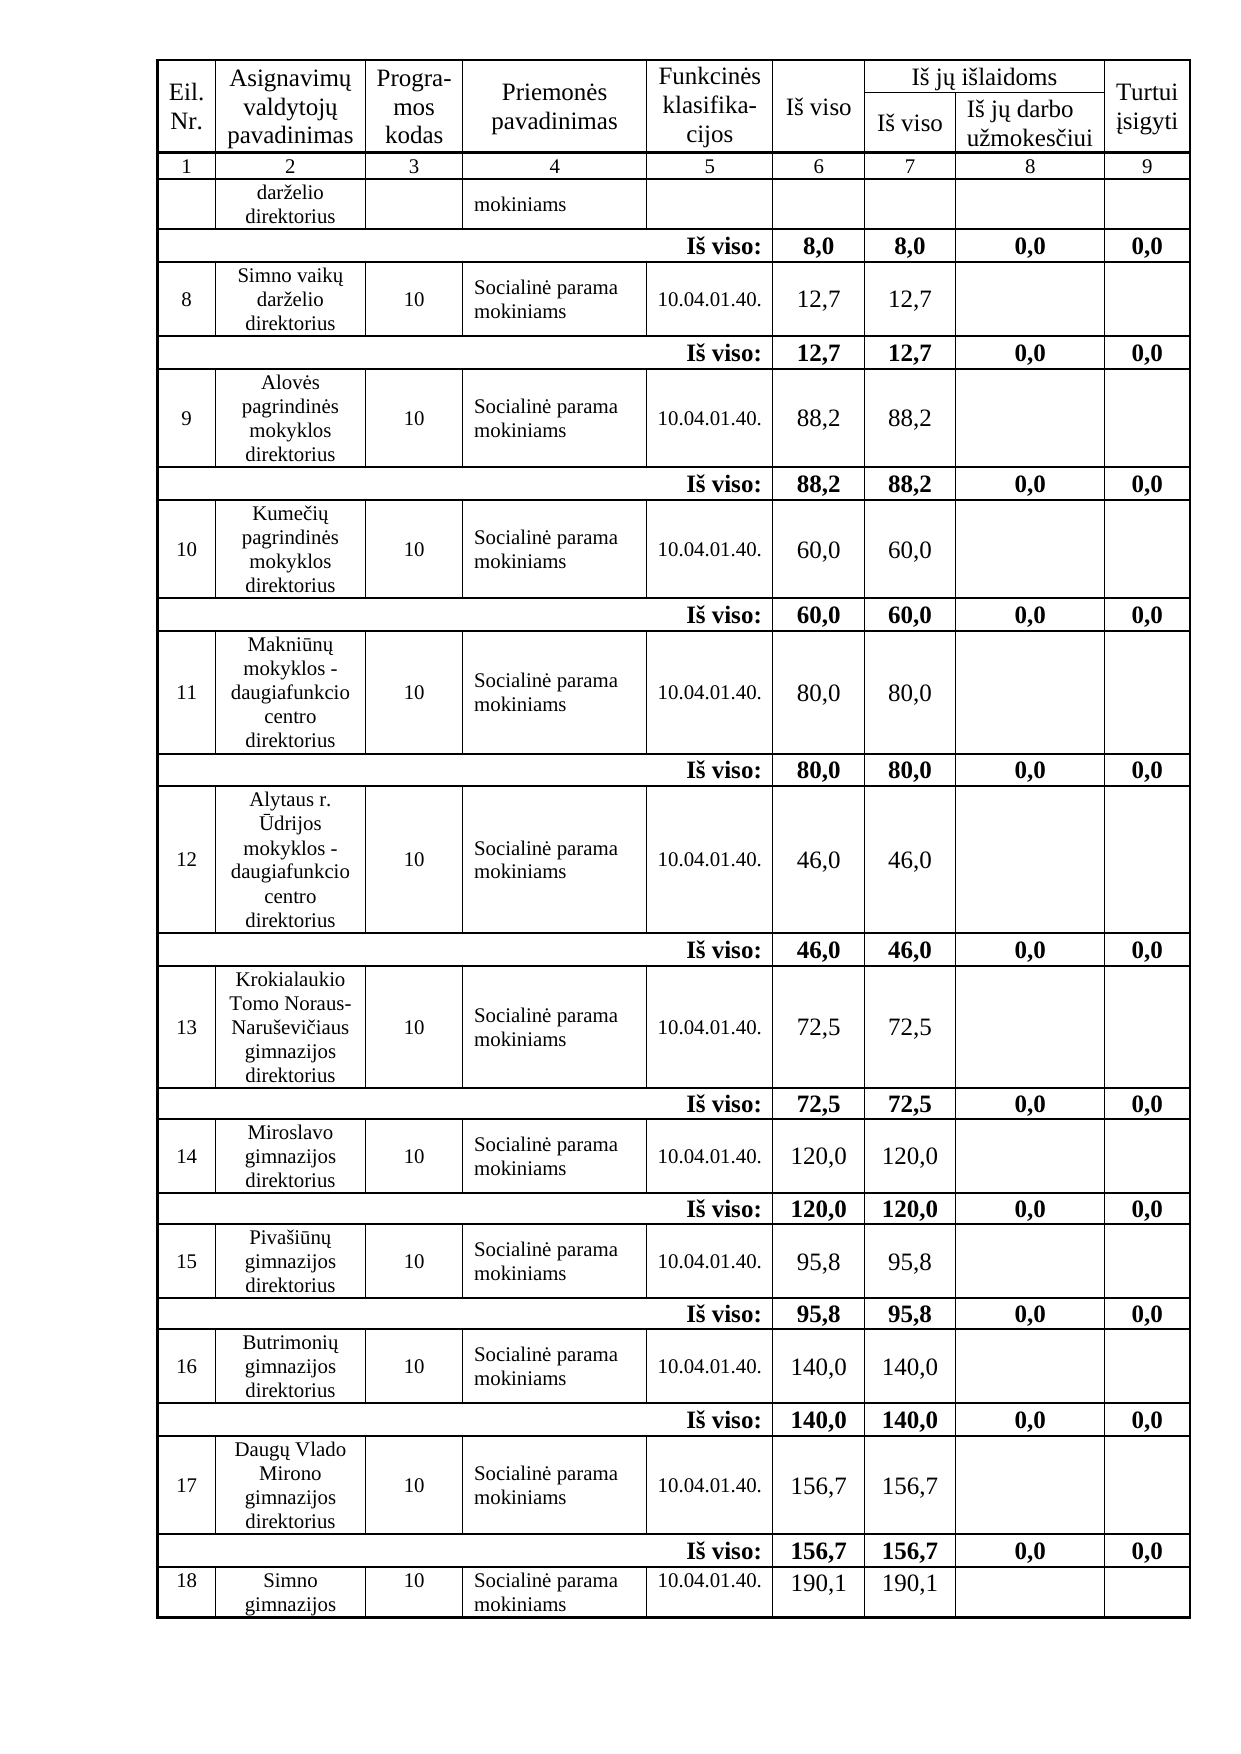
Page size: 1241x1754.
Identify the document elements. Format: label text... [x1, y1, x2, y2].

table_cell Iš viso: [159, 468, 772, 499]
table_cell Butrimonių gimnazijos direktorius [216, 1330, 365, 1402]
table_cell Socialinė parama mokiniams [463, 263, 646, 335]
table_header Iš viso [773, 61, 864, 151]
table_cell 16 [159, 1330, 215, 1402]
table_cell 95,8 [773, 1225, 864, 1297]
table_cell 0,0 [1105, 1299, 1189, 1328]
table_cell [366, 180, 462, 228]
table_cell 60,0 [865, 599, 955, 630]
table_cell 120,0 [773, 1120, 864, 1192]
table_cell 0,0 [956, 1404, 1104, 1435]
table_cell Simno vaikų darželio direktorius [216, 263, 365, 335]
table_cell [1105, 1568, 1189, 1616]
table_cell Makniūnų mokyklos - daugiafunkcio centro direktorius [216, 632, 365, 752]
table_cell 0,0 [956, 468, 1104, 499]
table_cell Iš viso: [159, 1089, 772, 1118]
table_cell [1105, 1225, 1189, 1297]
table_cell [1105, 370, 1189, 466]
table_cell 9 [159, 370, 215, 466]
table_cell [647, 180, 772, 228]
table_cell Socialinė parama mokiniams [463, 1437, 646, 1533]
table_cell 72,5 [865, 967, 955, 1087]
table_cell [956, 967, 1104, 1087]
table_cell 0,0 [1105, 468, 1189, 499]
table_cell [956, 787, 1104, 932]
table_cell [1105, 787, 1189, 932]
table_cell 12 [159, 787, 215, 932]
table_cell Iš viso: [159, 934, 772, 964]
table_cell 10.04.01.40. [647, 263, 772, 335]
table_cell 8 [159, 263, 215, 335]
table_header Priemonės pavadinimas [463, 61, 646, 151]
table_cell [1105, 263, 1189, 335]
table_cell Socialinė parama mokiniams [463, 632, 646, 752]
table_cell 88,2 [773, 370, 864, 466]
table_cell 46,0 [865, 787, 955, 932]
table_header Turtui įsigyti [1105, 61, 1189, 151]
table_cell 88,2 [865, 370, 955, 466]
table_cell [956, 1120, 1104, 1192]
table_cell 60,0 [773, 501, 864, 597]
table_cell 15 [159, 1225, 215, 1297]
table_cell 0,0 [956, 599, 1104, 630]
table_cell 46,0 [865, 934, 955, 964]
table_header Eil. Nr. [159, 61, 215, 151]
table_cell 46,0 [773, 787, 864, 932]
table_cell 0,0 [1105, 1404, 1189, 1435]
table_cell 0,0 [956, 1535, 1104, 1566]
table_cell Alovės pagrindinės mokyklos direktorius [216, 370, 365, 466]
table_cell [956, 1437, 1104, 1533]
table_cell Socialinė parama mokiniams [463, 967, 646, 1087]
table_cell 120,0 [773, 1194, 864, 1223]
table_cell 190,1 [865, 1568, 955, 1616]
table_cell 156,7 [773, 1437, 864, 1533]
table_cell 10 [159, 501, 215, 597]
table_cell [1105, 1437, 1189, 1533]
table_cell 10 [366, 1437, 462, 1533]
table_cell 17 [159, 1437, 215, 1533]
table_cell Iš viso: [159, 755, 772, 785]
table_cell 10 [366, 370, 462, 466]
table_cell Iš viso: [159, 1194, 772, 1223]
table_cell 4 [463, 154, 646, 178]
table_cell Socialinė parama mokiniams [463, 787, 646, 932]
table_cell [1105, 180, 1189, 228]
table_cell 0,0 [1105, 1535, 1189, 1566]
table_cell mokiniams [463, 180, 646, 228]
table_cell [956, 1225, 1104, 1297]
table_cell [956, 370, 1104, 466]
table_cell 10 [366, 1330, 462, 1402]
table_cell 10.04.01.40. [647, 1437, 772, 1533]
table_cell 12,7 [773, 263, 864, 335]
table_cell 2 [216, 154, 365, 178]
table_cell 8 [956, 154, 1104, 178]
table_cell [1105, 1330, 1189, 1402]
table_cell 5 [647, 154, 772, 178]
table_cell 0,0 [1105, 230, 1189, 261]
table_cell Krokialaukio Tomo Noraus-Naruševičiaus gimnazijos direktorius [216, 967, 365, 1087]
table_cell 0,0 [956, 934, 1104, 964]
table_cell 10.04.01.40. [647, 501, 772, 597]
table_cell 1 [159, 154, 215, 178]
table_cell 18 [159, 1568, 215, 1616]
table_cell 0,0 [956, 1089, 1104, 1118]
table_cell Kumečių pagrindinės mokyklos direktorius [216, 501, 365, 597]
table_cell 10.04.01.40. [647, 787, 772, 932]
table_cell 80,0 [773, 632, 864, 752]
table_cell [956, 263, 1104, 335]
table_cell 80,0 [865, 632, 955, 752]
table_cell 0,0 [956, 337, 1104, 368]
table_cell 95,8 [865, 1299, 955, 1328]
table_cell 60,0 [865, 501, 955, 597]
table_cell 46,0 [773, 934, 864, 964]
table_cell [956, 1330, 1104, 1402]
table_cell 72,5 [773, 1089, 864, 1118]
table_cell Iš viso [865, 93, 955, 151]
table_cell 156,7 [865, 1535, 955, 1566]
table_cell 140,0 [865, 1330, 955, 1402]
table_cell Iš viso: [159, 337, 772, 368]
table_cell 0,0 [1105, 337, 1189, 368]
table_cell 10 [366, 1225, 462, 1297]
table_cell 0,0 [956, 755, 1104, 785]
table_cell Iš viso: [159, 1404, 772, 1435]
table_cell [159, 180, 215, 228]
table_cell 0,0 [956, 1194, 1104, 1223]
table_cell 140,0 [865, 1404, 955, 1435]
table_cell 12,7 [773, 337, 864, 368]
table_cell 80,0 [773, 755, 864, 785]
table_cell 10.04.01.40. [647, 1225, 772, 1297]
table_cell 10 [366, 632, 462, 752]
table_cell 12,7 [865, 263, 955, 335]
table_cell 156,7 [773, 1535, 864, 1566]
table_cell 10.04.01.40. [647, 967, 772, 1087]
table_cell 88,2 [773, 468, 864, 499]
table_cell Iš viso: [159, 599, 772, 630]
table_cell 0,0 [1105, 1089, 1189, 1118]
table_cell Socialinė parama mokiniams [463, 370, 646, 466]
table_cell Simno gimnazijos [216, 1568, 365, 1616]
table_cell Miroslavo gimnazijos direktorius [216, 1120, 365, 1192]
table_cell Iš viso: [159, 1535, 772, 1566]
table_header Asignavimų valdytojų pavadinimas [216, 61, 365, 151]
table_cell 95,8 [773, 1299, 864, 1328]
table_header Progra-mos kodas [366, 61, 462, 151]
table_cell 10.04.01.40. [647, 1120, 772, 1192]
table_cell 80,0 [865, 755, 955, 785]
table_cell [1105, 1120, 1189, 1192]
table_cell Socialinė parama mokiniams [463, 1120, 646, 1192]
table_cell Socialinė parama mokiniams [463, 1330, 646, 1402]
table_cell 10 [366, 787, 462, 932]
table_cell 14 [159, 1120, 215, 1192]
table_cell 0,0 [1105, 1194, 1189, 1223]
table_cell 0,0 [1105, 934, 1189, 964]
table_cell darželio direktorius [216, 180, 365, 228]
table_cell [956, 632, 1104, 752]
table_cell 140,0 [773, 1330, 864, 1402]
table_cell 10 [366, 1120, 462, 1192]
table_cell 72,5 [773, 967, 864, 1087]
table_cell [956, 1568, 1104, 1616]
table_cell 6 [773, 154, 864, 178]
table_cell 8,0 [865, 230, 955, 261]
table_cell 13 [159, 967, 215, 1087]
table_cell 0,0 [956, 230, 1104, 261]
table_cell 0,0 [956, 1299, 1104, 1328]
table_cell Iš viso: [159, 230, 772, 261]
table_cell 120,0 [865, 1194, 955, 1223]
table_cell [1105, 967, 1189, 1087]
table_cell 10 [366, 967, 462, 1087]
table_cell 95,8 [865, 1225, 955, 1297]
table_cell [865, 180, 955, 228]
table_cell 88,2 [865, 468, 955, 499]
table_cell 0,0 [1105, 599, 1189, 630]
table_cell [773, 180, 864, 228]
table_cell Pivašiūnų gimnazijos direktorius [216, 1225, 365, 1297]
table_cell Alytaus r. Ūdrijos mokyklos - daugiafunkcio centro direktorius [216, 787, 365, 932]
table_cell 10 [366, 1568, 462, 1616]
table_cell 10.04.01.40. [647, 632, 772, 752]
table_cell [1105, 501, 1189, 597]
table_cell 8,0 [773, 230, 864, 261]
table_cell Iš jų darbo užmokesčiui [956, 93, 1104, 151]
table_cell 0,0 [1105, 755, 1189, 785]
table_cell 3 [366, 154, 462, 178]
table_cell Daugų Vlado Mirono gimnazijos direktorius [216, 1437, 365, 1533]
table_cell 60,0 [773, 599, 864, 630]
table_cell 190,1 [773, 1568, 864, 1616]
table_cell 10 [366, 263, 462, 335]
table_cell 10.04.01.40. [647, 1568, 772, 1616]
table_cell 120,0 [865, 1120, 955, 1192]
table_cell 11 [159, 632, 215, 752]
table_cell Socialinė parama mokiniams [463, 1225, 646, 1297]
table_cell [1105, 632, 1189, 752]
table_cell [956, 501, 1104, 597]
table_cell 12,7 [865, 337, 955, 368]
table_cell 10.04.01.40. [647, 370, 772, 466]
table_cell Socialinė parama mokiniams [463, 501, 646, 597]
table_header Funkcinės klasifika-cijos kodas [647, 61, 772, 151]
table_cell 72,5 [865, 1089, 955, 1118]
table_cell Iš viso: [159, 1299, 772, 1328]
table_cell 10.04.01.40. [647, 1330, 772, 1402]
table_cell 140,0 [773, 1404, 864, 1435]
table_cell 156,7 [865, 1437, 955, 1533]
table_cell 7 [865, 154, 955, 178]
table_header Iš jų išlaidoms [865, 61, 1104, 92]
table_cell Socialinė parama mokiniams [463, 1568, 646, 1616]
table_cell [956, 180, 1104, 228]
table_cell 10 [366, 501, 462, 597]
table_cell 9 [1105, 154, 1189, 178]
